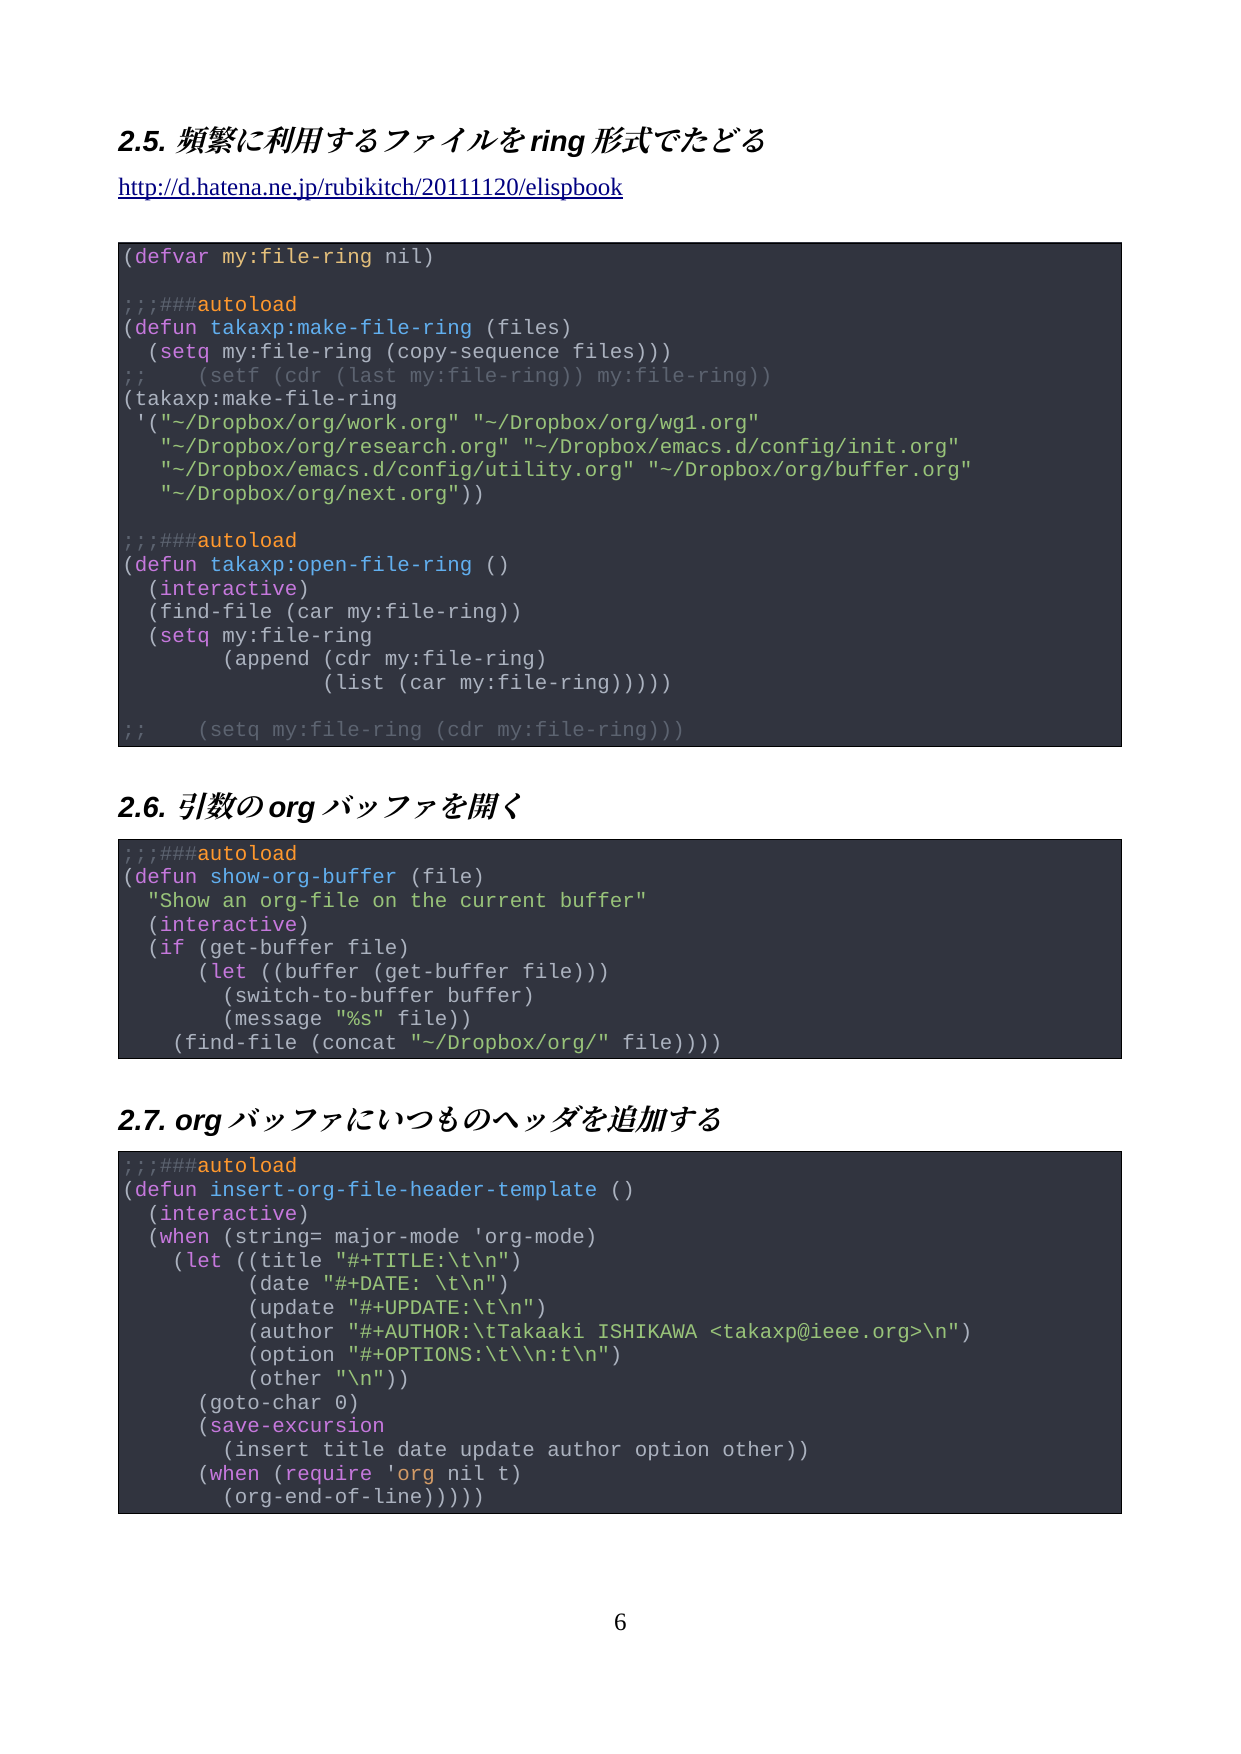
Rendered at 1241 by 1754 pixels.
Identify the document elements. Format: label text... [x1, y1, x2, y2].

text ;;;###autoload [119, 290, 1121, 313]
text ;; (setf (cdr (last my:file-ring)) my:file-ring)) [119, 361, 1121, 384]
text http://d.hatena.ne.jp/rubikitch/20111120/elispbook [118, 172, 1122, 230]
text (let ((buffer (get-buffer file))) [119, 957, 1121, 981]
text "Show an org-file on the current buffer" [119, 886, 1121, 910]
text (message "%s" file)) [119, 1004, 1121, 1028]
text (interactive) [119, 573, 1121, 597]
text (org-end-of-line))))) [119, 1482, 1121, 1513]
text (defun takaxp:open-file-ring () [119, 550, 1121, 573]
text (when (require 'org nil t) [119, 1459, 1121, 1482]
subtitle 頻繁に利用するファイルをring形式でたどる [118, 118, 1122, 160]
text (list (car my:file-ring))))) [119, 668, 1121, 692]
text (defun show-org-buffer (file) [119, 862, 1121, 886]
text (switch-to-buffer buffer) [119, 981, 1121, 1004]
text (find-file (car my:file-ring)) [119, 597, 1121, 621]
text (save-excursion [119, 1411, 1121, 1435]
text (interactive) [119, 1198, 1121, 1222]
text (defvar my:file-ring nil) [119, 244, 1121, 266]
text ;; (setq my:file-ring (cdr my:file-ring))) [119, 715, 1121, 746]
text "~/Dropbox/org/next.org")) [119, 479, 1121, 503]
text "~/Dropbox/emacs.d/config/utility.org" "~/Dropbox/org/buffer.org" [119, 455, 1121, 479]
text "~/Dropbox/org/research.org" "~/Dropbox/emacs.d/config/init.org" [119, 432, 1121, 455]
text (when (string= major-mode 'org-mode) [119, 1222, 1121, 1246]
text ;;;###autoload [119, 840, 1121, 862]
text (other "\n")) [119, 1364, 1121, 1388]
text (if (get-buffer file) [119, 933, 1121, 957]
text ;;;###autoload [119, 526, 1121, 550]
text (append (cdr my:file-ring) [119, 644, 1121, 668]
text (let ((title "#+TITLE:\t\n") [119, 1246, 1121, 1269]
subtitle 引数のorgバッファを開く [118, 784, 1122, 826]
text ;;;###autoload [119, 1152, 1121, 1175]
text (setq my:file-ring [119, 621, 1121, 644]
text (defun insert-org-file-header-template () [119, 1175, 1121, 1198]
text (insert title date update author option other)) [119, 1435, 1121, 1459]
text (interactive) [119, 910, 1121, 933]
text (update "#+UPDATE:\t\n") [119, 1293, 1121, 1317]
subtitle orgバッファにいつものヘッダを追加する [118, 1097, 1122, 1139]
text (date "#+DATE: \t\n") [119, 1269, 1121, 1293]
text (takaxp:make-file-ring [119, 384, 1121, 408]
text (option "#+OPTIONS:\t\\n:t\n") [119, 1340, 1121, 1364]
text (goto-char 0) [119, 1388, 1121, 1411]
text (author "#+AUTHOR:\tTakaaki ISHIKAWA <takaxp@ieee.org>\n") [119, 1317, 1121, 1340]
text '("~/Dropbox/org/work.org" "~/Dropbox/org/wg1.org" [119, 408, 1121, 432]
text (defun takaxp:make-file-ring (files) [119, 313, 1121, 337]
text (setq my:file-ring (copy-sequence files))) [119, 337, 1121, 361]
text (find-file (concat "~/Dropbox/org/" file)))) [119, 1028, 1121, 1058]
